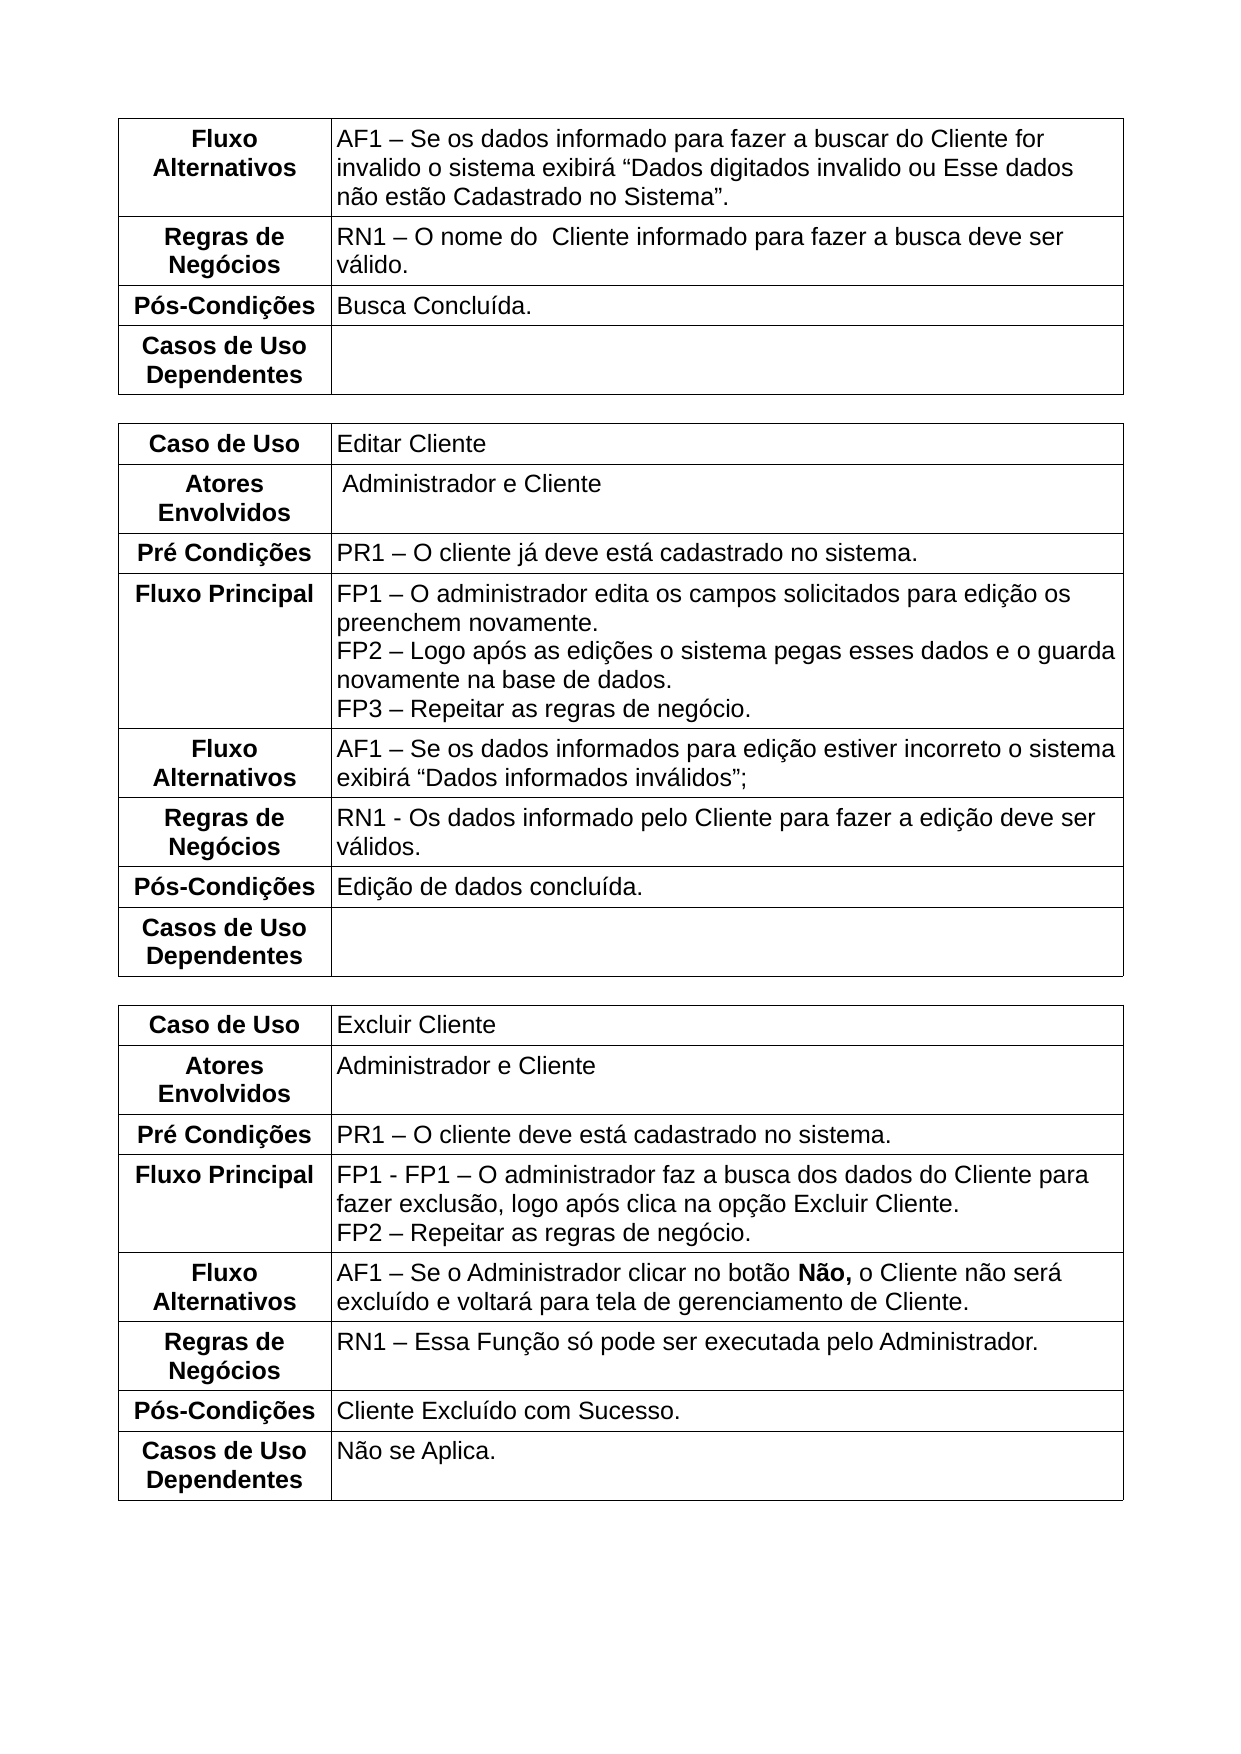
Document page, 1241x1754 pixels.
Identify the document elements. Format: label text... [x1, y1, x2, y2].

table_cell Atores Envolvidos [119, 1046, 331, 1114]
table_cell PR1 – O cliente deve está cadastrado no sistema. [332, 1115, 1123, 1154]
table_cell FP1 – O administrador edita os campos solicitados para edição os preenchem novamente. FP2 – Logo após as edições o sistema pegas esses dados e o guarda novamente na base de dados. FP3 – Repeitar as regras de negócio. [332, 574, 1123, 728]
table_cell Pós-Condições [119, 1391, 331, 1431]
table_cell Casos de Uso Dependentes [119, 1432, 331, 1499]
table_cell Administrador e Cliente [332, 1046, 1123, 1114]
table_cell Casos de Uso Dependentes [119, 908, 331, 976]
table_cell PR1 – O cliente já deve está cadastrado no sistema. [332, 534, 1123, 573]
table_cell Busca Concluída. [332, 286, 1123, 325]
table_cell Fluxo Alternativos [119, 729, 331, 797]
table_cell RN1 - Os dados informado pelo Cliente para fazer a edição deve ser válidos. [332, 798, 1123, 866]
table_cell RN1 – O nome do Cliente informado para fazer a busca deve ser válido. [332, 217, 1123, 285]
table_cell Administrador e Cliente [332, 465, 1123, 533]
table_cell Pós-Condições [119, 867, 331, 907]
table_cell Fluxo Alternativos [119, 1253, 331, 1321]
table_cell AF1 – Se os dados informados para edição estiver incorreto o sistema exibirá “Dados informados inválidos”; [332, 729, 1123, 797]
table_cell Cliente Excluído com Sucesso. [332, 1391, 1123, 1431]
table_cell FP1 - FP1 – O administrador faz a busca dos dados do Cliente para fazer exclusão, logo após clica na opção Excluir Cliente. FP2 – Repeitar as regras de negócio. [332, 1155, 1123, 1252]
table_cell Casos de Uso Dependentes [119, 326, 331, 394]
table_header Excluir Cliente [332, 1006, 1123, 1045]
table_cell [332, 908, 1123, 976]
table_cell AF1 – Se os dados informado para fazer a buscar do Cliente for invalido o sistema exibirá “Dados digitados invalido ou Esse dados não estão Cadastrado no Sistema”. [332, 119, 1123, 216]
table_cell Regras de Negócios [119, 217, 331, 285]
table_cell Fluxo Principal [119, 574, 331, 728]
table_cell RN1 – Essa Função só pode ser executada pelo Administrador. [332, 1322, 1123, 1390]
table_cell Fluxo Principal [119, 1155, 331, 1252]
table_cell Não se Aplica. [332, 1432, 1123, 1499]
table_cell Pós-Condições [119, 286, 331, 325]
table_cell Regras de Negócios [119, 798, 331, 866]
table_header Caso de Uso [119, 424, 331, 463]
table_cell Pré Condições [119, 534, 331, 573]
table_cell [332, 326, 1123, 394]
table_cell Fluxo Alternativos [119, 119, 331, 216]
table_cell Pré Condições [119, 1115, 331, 1154]
table_cell AF1 – Se o Administrador clicar no botão Não, o Cliente não será excluído e voltará para tela de gerenciamento de Cliente. [332, 1253, 1123, 1321]
table_header Caso de Uso [119, 1006, 331, 1045]
table_header Editar Cliente [332, 424, 1123, 463]
table_cell Regras de Negócios [119, 1322, 331, 1390]
table_cell Edição de dados concluída. [332, 867, 1123, 907]
table_cell Atores Envolvidos [119, 465, 331, 533]
